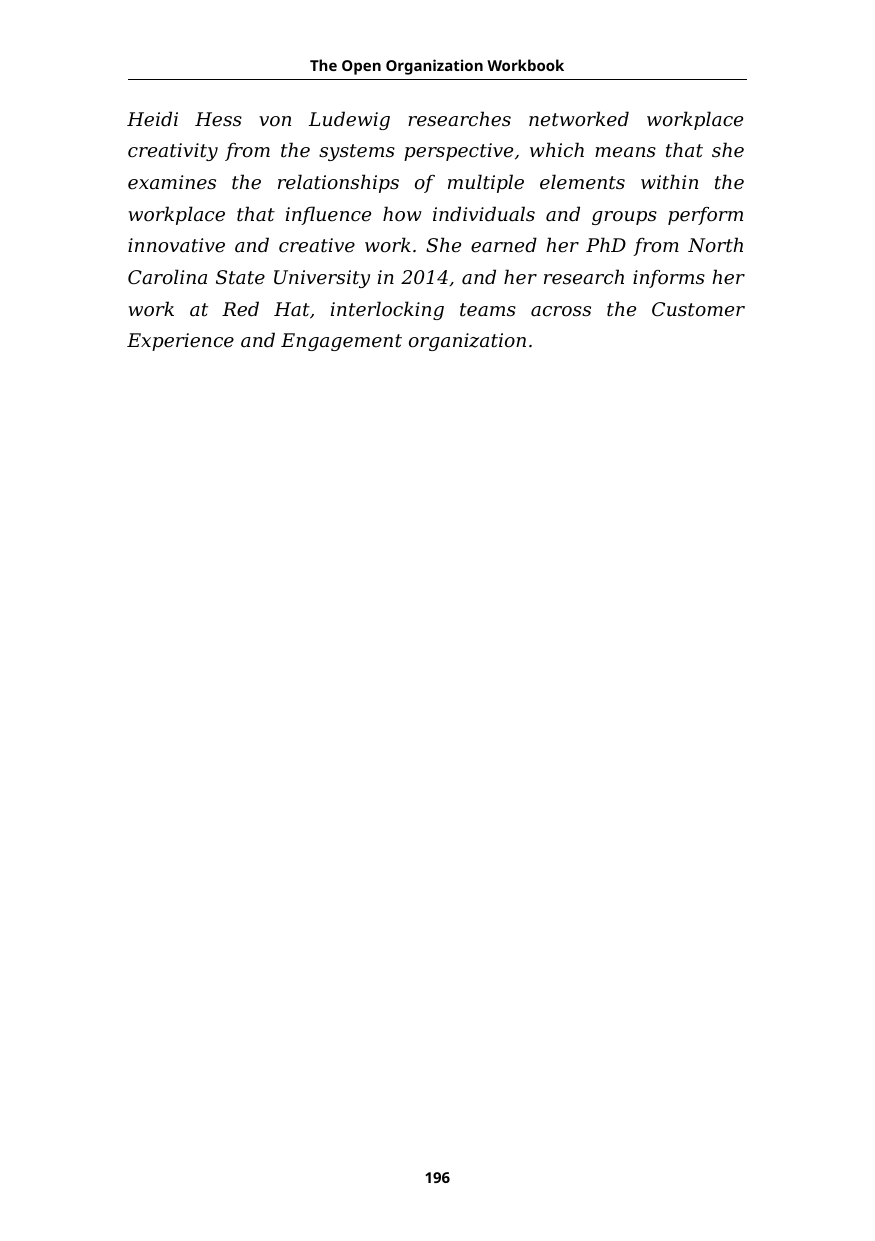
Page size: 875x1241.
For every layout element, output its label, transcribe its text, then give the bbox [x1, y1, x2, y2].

text Heidi Hess von Ludewig researches networked workplace creativity from the systems perspective, which means that she examines the relationships of multiple elements within the workplace that influence how individuals and groups perform innovative and creative work. She earned her PhD from North Carolina State University in 2014, and her research informs her work at Red Hat, interlocking teams across the Customer Experience and Engagement organization. [127, 109, 747, 352]
